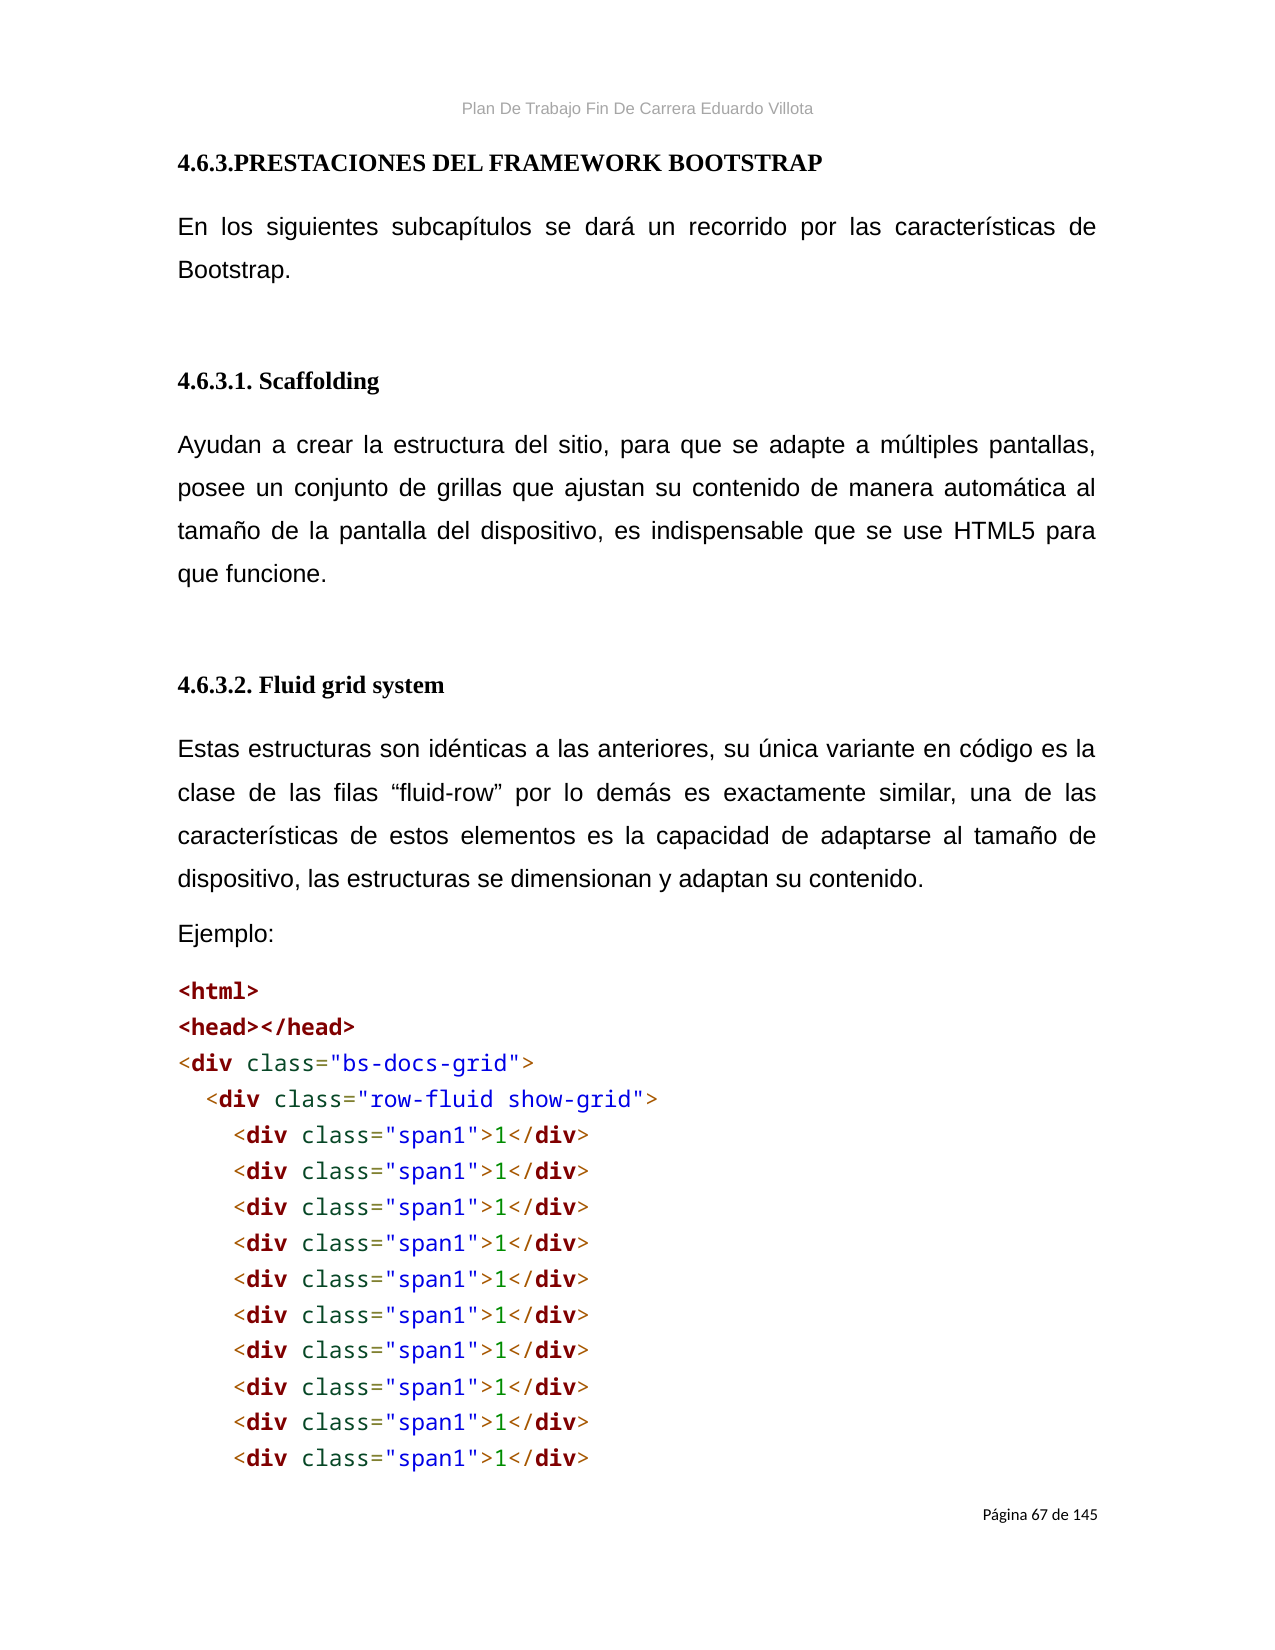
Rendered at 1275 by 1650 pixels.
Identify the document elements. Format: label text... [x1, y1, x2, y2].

text <div class="row-fluid show-grid"> [177, 1083, 1098, 1114]
text <div class="span1">1</div> [177, 1298, 1098, 1330]
text <html> [177, 975, 1098, 1006]
text Ayudan a crear la estructura del sitio, para que se adapte a múltiples pantallas, posee un conjunto de grillas que ajustan su contenido de manera automática al tamaño de la pantalla del dispositivo, es indispensable que se use HTML5 para que funcione. [177, 430, 1098, 588]
text Ejemplo: [177, 919, 1098, 948]
text <div class="span1">1</div> [177, 1155, 1098, 1186]
text <div class="span1">1</div> [177, 1119, 1098, 1150]
text <div class="span1">1</div> [177, 1227, 1098, 1258]
text <div class="bs-docs-grid"> [177, 1047, 1098, 1078]
text <div class="span1">1</div> [177, 1263, 1098, 1294]
text En los siguientes subcapítulos se dará un recorrido por las características de Bootstrap. [177, 212, 1098, 283]
text <head></head> [177, 1011, 1098, 1042]
text <div class="span1">1</div> [177, 1406, 1098, 1438]
text <div class="span1">1</div> [177, 1370, 1098, 1402]
text 4.6.3.1. Scaffolding [177, 366, 1098, 395]
text 4.6.3.2. Fluid grid system [177, 671, 1098, 699]
text <div class="span1">1</div> [177, 1334, 1098, 1366]
text 4.6.3.PRESTACIONES DEL FRAMEWORK BOOTSTRAP [177, 148, 1098, 176]
text <div class="span1">1</div> [177, 1191, 1098, 1222]
text <div class="span1">1</div> [177, 1442, 1098, 1473]
text Estas estructuras son idénticas a las anteriores, su única variante en código es la clase de las filas “fluid-row” por lo demás es exactamente similar, una de las características de estos elementos es la capacidad de adaptarse al tamaño de dispositivo, las estructuras se dimensionan y adaptan su contenido. [177, 734, 1098, 893]
